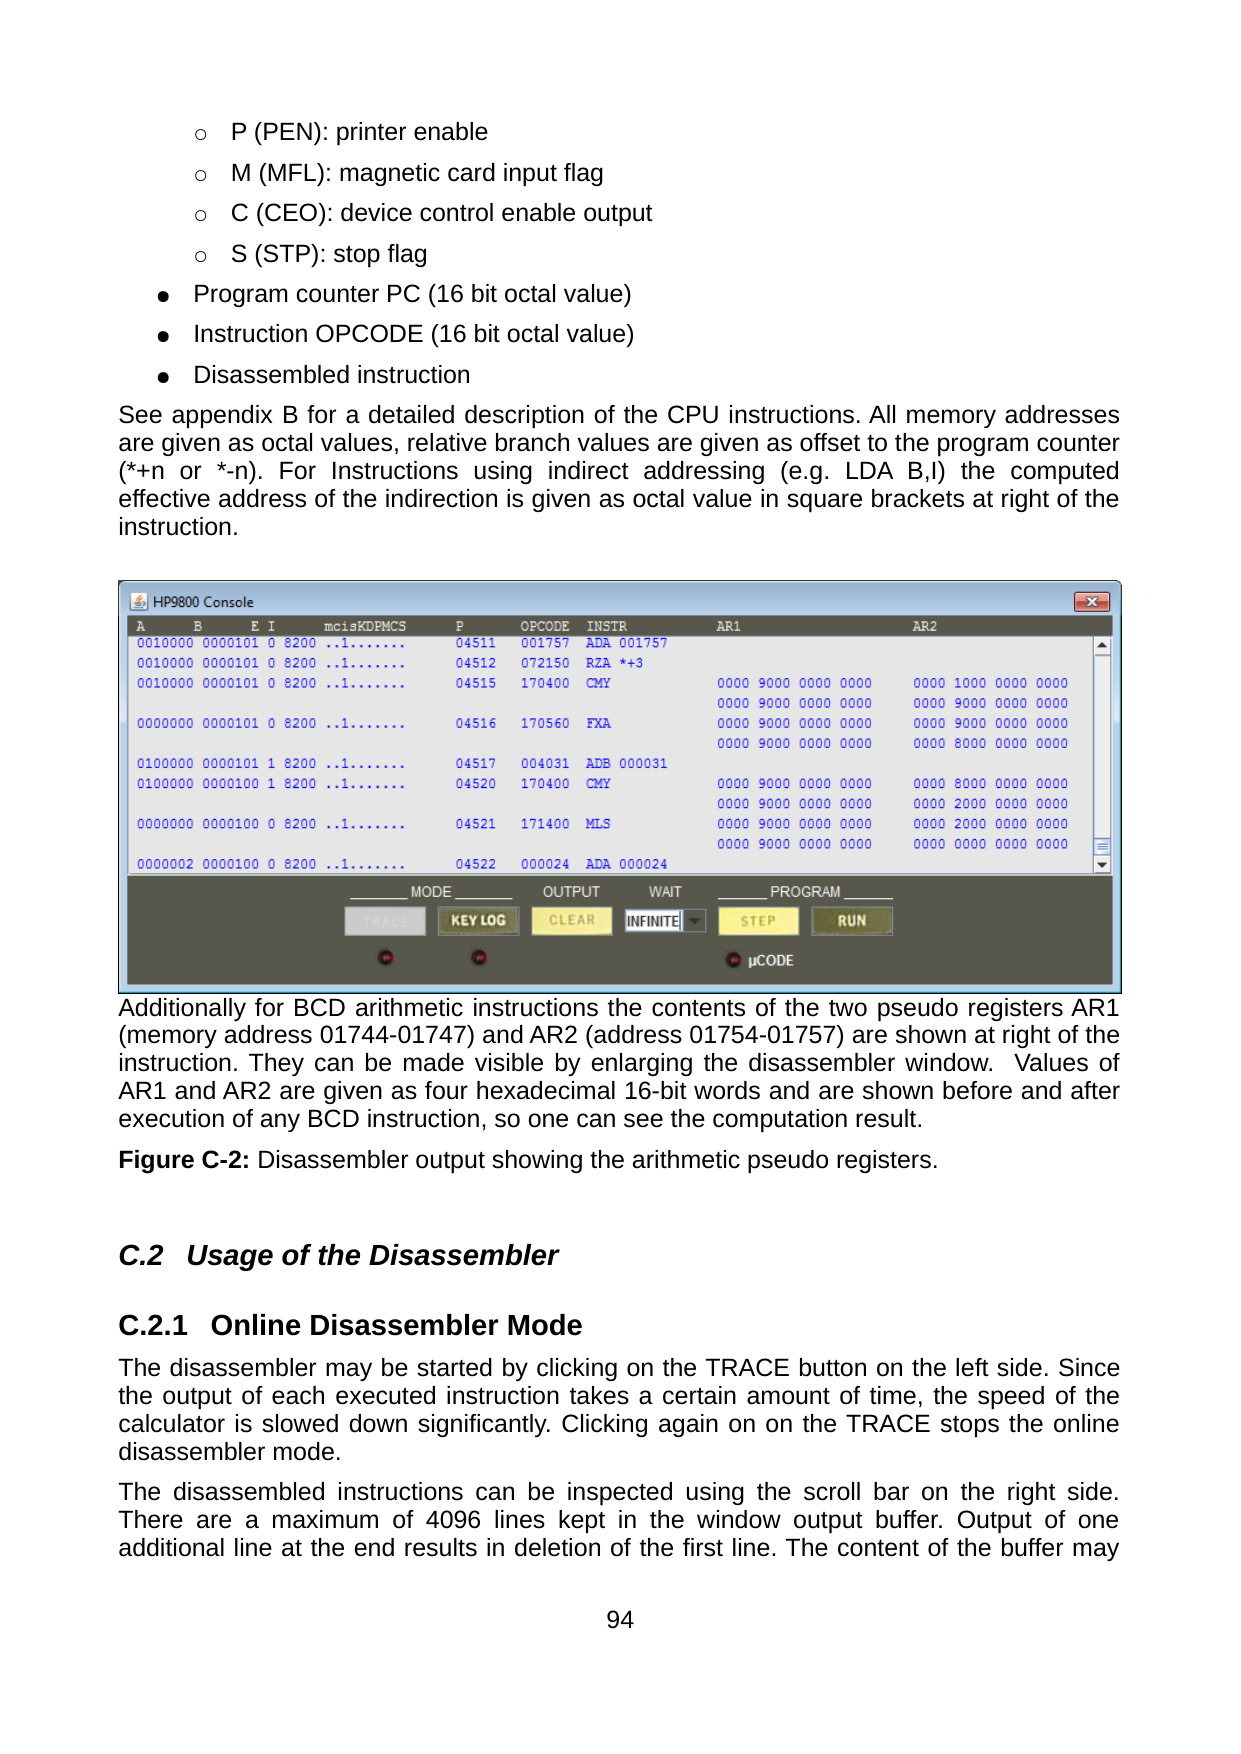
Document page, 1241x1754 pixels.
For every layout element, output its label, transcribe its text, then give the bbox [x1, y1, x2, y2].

list Program counter PC (16 bit octal value) [156, 280, 1122, 308]
subtitle Usage of the Disassembler [118, 1239, 1122, 1271]
picture [118, 580, 1122, 994]
text Additionally for BCD arithmetic instructions the contents of the two pseudo registers AR1 (memory address 01744-01747) and AR2 (address 01754-01757) are shown at right of the instruction. They can be made visible by enlarging the disassembler window. Values of AR1 and AR2 are given as four hexadecimal 16-bit words and are shown before and after execution of any BCD instruction, so one can see the computation result. [118, 994, 1122, 1133]
subtitle Online Disassembler Mode [118, 1309, 1122, 1342]
list P (PEN): printer enable [193, 118, 1122, 146]
list C (CEO): device control enable output [193, 199, 1122, 227]
list Instruction OPCODE (16 bit octal value) [156, 320, 1122, 348]
text The disassembled instructions can be inspected using the scroll bar on the right side. There are a maximum of 4096 lines kept in the window output buffer. Output of one additional line at the end results in deletion of the first line. The content of the buffer may [118, 1478, 1122, 1562]
text The disassembler may be started by clicking on the TRACE button on the left side. Since the output of each executed instruction takes a certain amount of time, the speed of the calculator is slowed down significantly. Clicking again on on the TRACE stops the online disassembler mode. [118, 1354, 1122, 1466]
text See appendix B for a detailed description of the CPU instructions. All memory addresses are given as octal values, relative branch values are given as offset to the program counter (*+n or *-n). For Instructions using indirect addressing (e.g. LDA B,I) the computed effective address of the indirection is given as octal value in square brackets at right of the instruction. [118, 401, 1122, 541]
text [118, 553, 1122, 580]
text Figure C-2: Disassembler output showing the arithmetic pseudo registers. [118, 1146, 1122, 1173]
list M (MFL): magnetic card input flag [193, 158, 1122, 186]
list S (STP): stop flag [193, 239, 1122, 267]
list Disassembled instruction [156, 361, 1122, 388]
